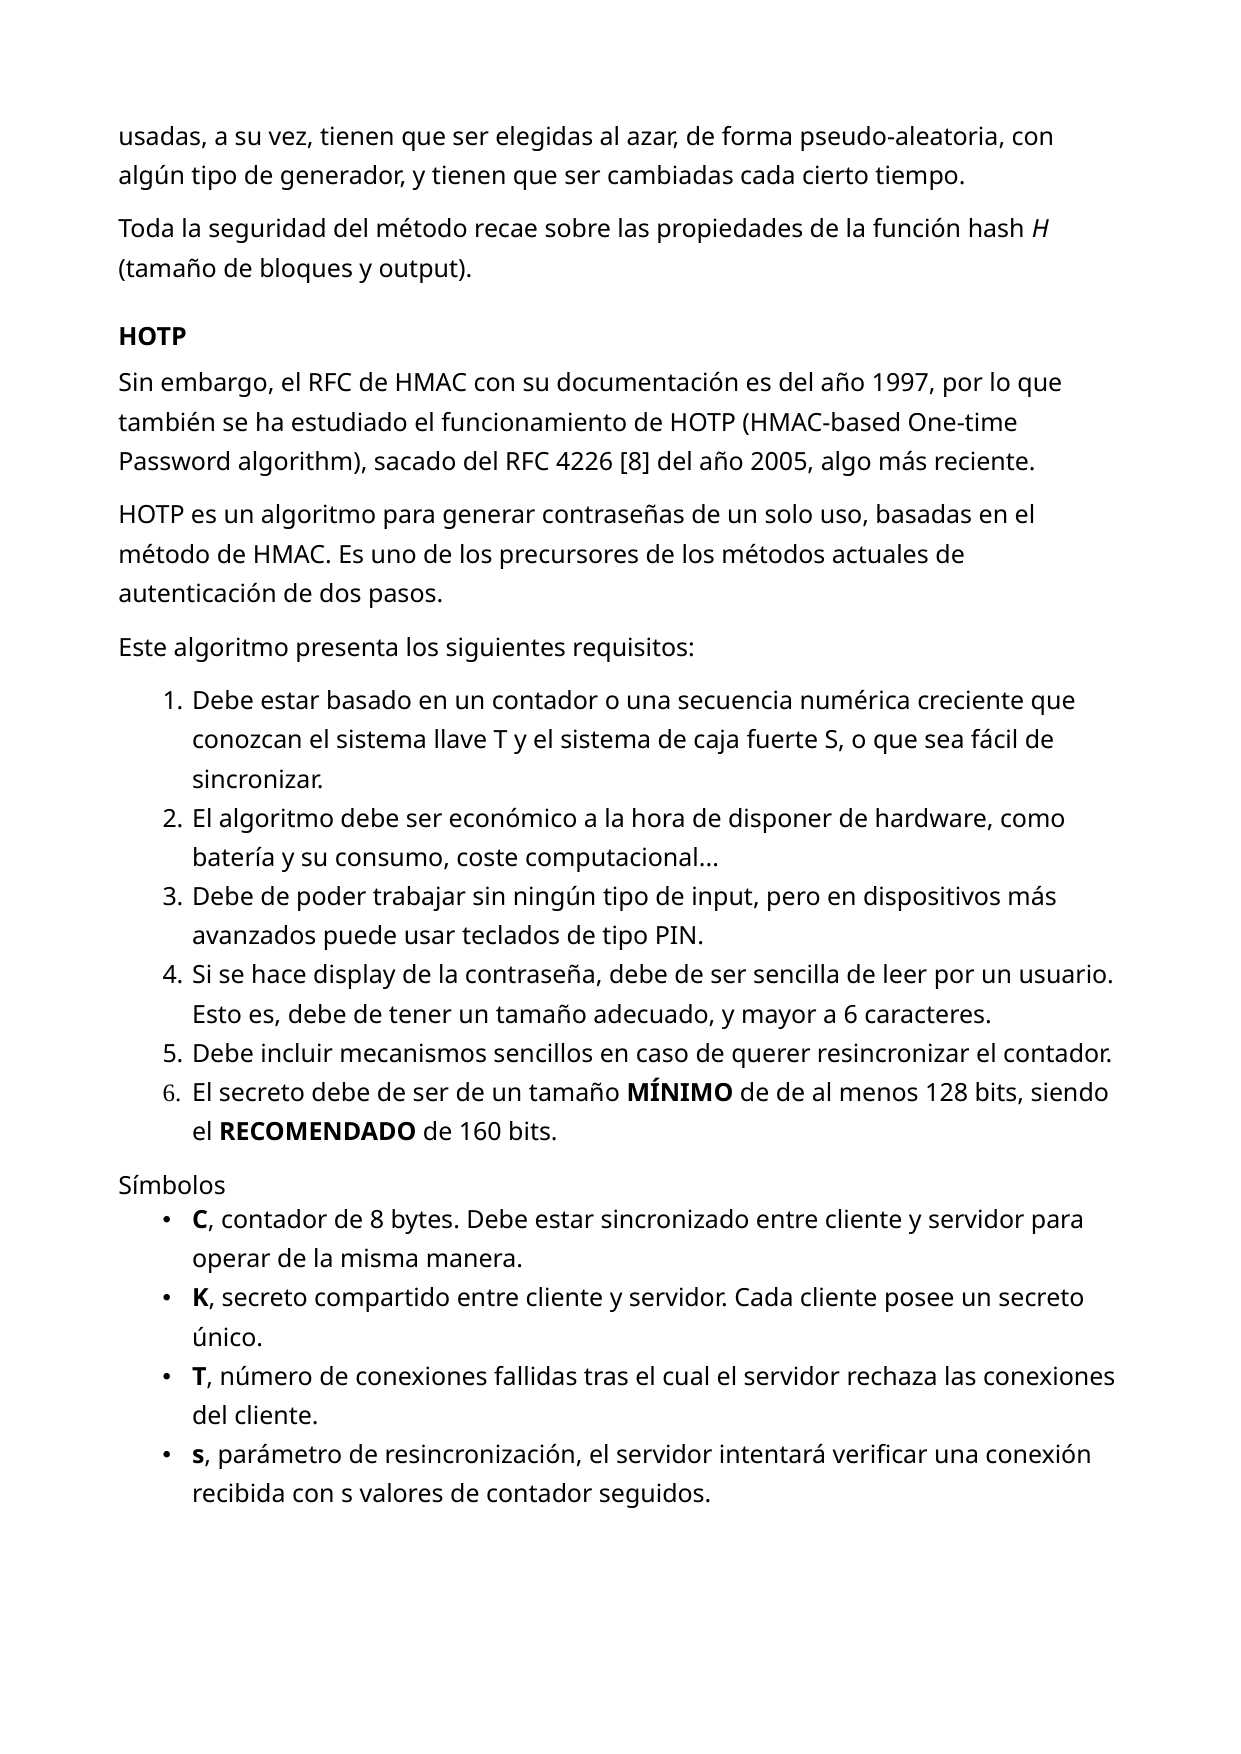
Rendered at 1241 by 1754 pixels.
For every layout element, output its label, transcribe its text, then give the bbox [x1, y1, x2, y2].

list Debe incluir mecanismos sencillos en caso de querer resincronizar el contador. [162, 1036, 1122, 1069]
list El secreto debe de ser de un tamaño MÍNIMO de de al menos 128 bits, siendo el RECOMENDADO de 160 bits. [162, 1075, 1122, 1148]
text Toda la seguridad del método recae sobre las propiedades de la función hash H (tamaño de bloques y output). [118, 211, 1122, 284]
list K, secreto compartido entre cliente y servidor. Cada cliente posee un secreto único. [162, 1280, 1122, 1353]
list Debe de poder trabajar sin ningún tipo de input, pero en dispositivos más avanzados puede usar teclados de tipo PIN. [162, 879, 1122, 952]
list El algoritmo debe ser económico a la hora de disponer de hardware, como batería y su consumo, coste computacional... [162, 801, 1122, 874]
text Sin embargo, el RFC de HMAC con su documentación es del año 1997, por lo que también se ha estudiado el funcionamiento de HOTP (HMAC-based One-time Password algorithm), sacado del RFC 4226 [8] del año 2005, algo más reciente. [118, 365, 1122, 477]
text Símbolos [118, 1168, 1122, 1202]
list T, número de conexiones fallidas tras el cual el servidor rechaza las conexiones del cliente. [162, 1358, 1122, 1432]
text Este algoritmo presenta los siguientes requisitos: [118, 629, 1122, 663]
list C, contador de 8 bytes. Debe estar sincronizado entre cliente y servidor para operar de la misma manera. [162, 1202, 1122, 1275]
list s, parámetro de resincronización, el servidor intentará verificar una conexión recibida con s valores de contador seguidos. [162, 1437, 1122, 1510]
list Si se hace display de la contraseña, debe de ser sencilla de leer por un usuario. Esto es, debe de tener un tamaño adecuado, y mayor a 6 caracteres. [162, 957, 1122, 1030]
list Debe estar basado en un contador o una secuencia numérica creciente que conozcan el sistema llave T y el sistema de caja fuerte S, o que sea fácil de sincronizar. [162, 683, 1122, 795]
subtitle HOTP [118, 318, 1122, 353]
text HOTP es un algoritmo para generar contraseñas de un solo uso, basadas en el método de HMAC. Es uno de los precursores de los métodos actuales de autenticación de dos pasos. [118, 497, 1122, 609]
text usadas, a su vez, tienen que ser elegidas al azar, de forma pseudo-aleatoria, con algún tipo de generador, y tienen que ser cambiadas cada cierto tiempo. [118, 118, 1122, 191]
